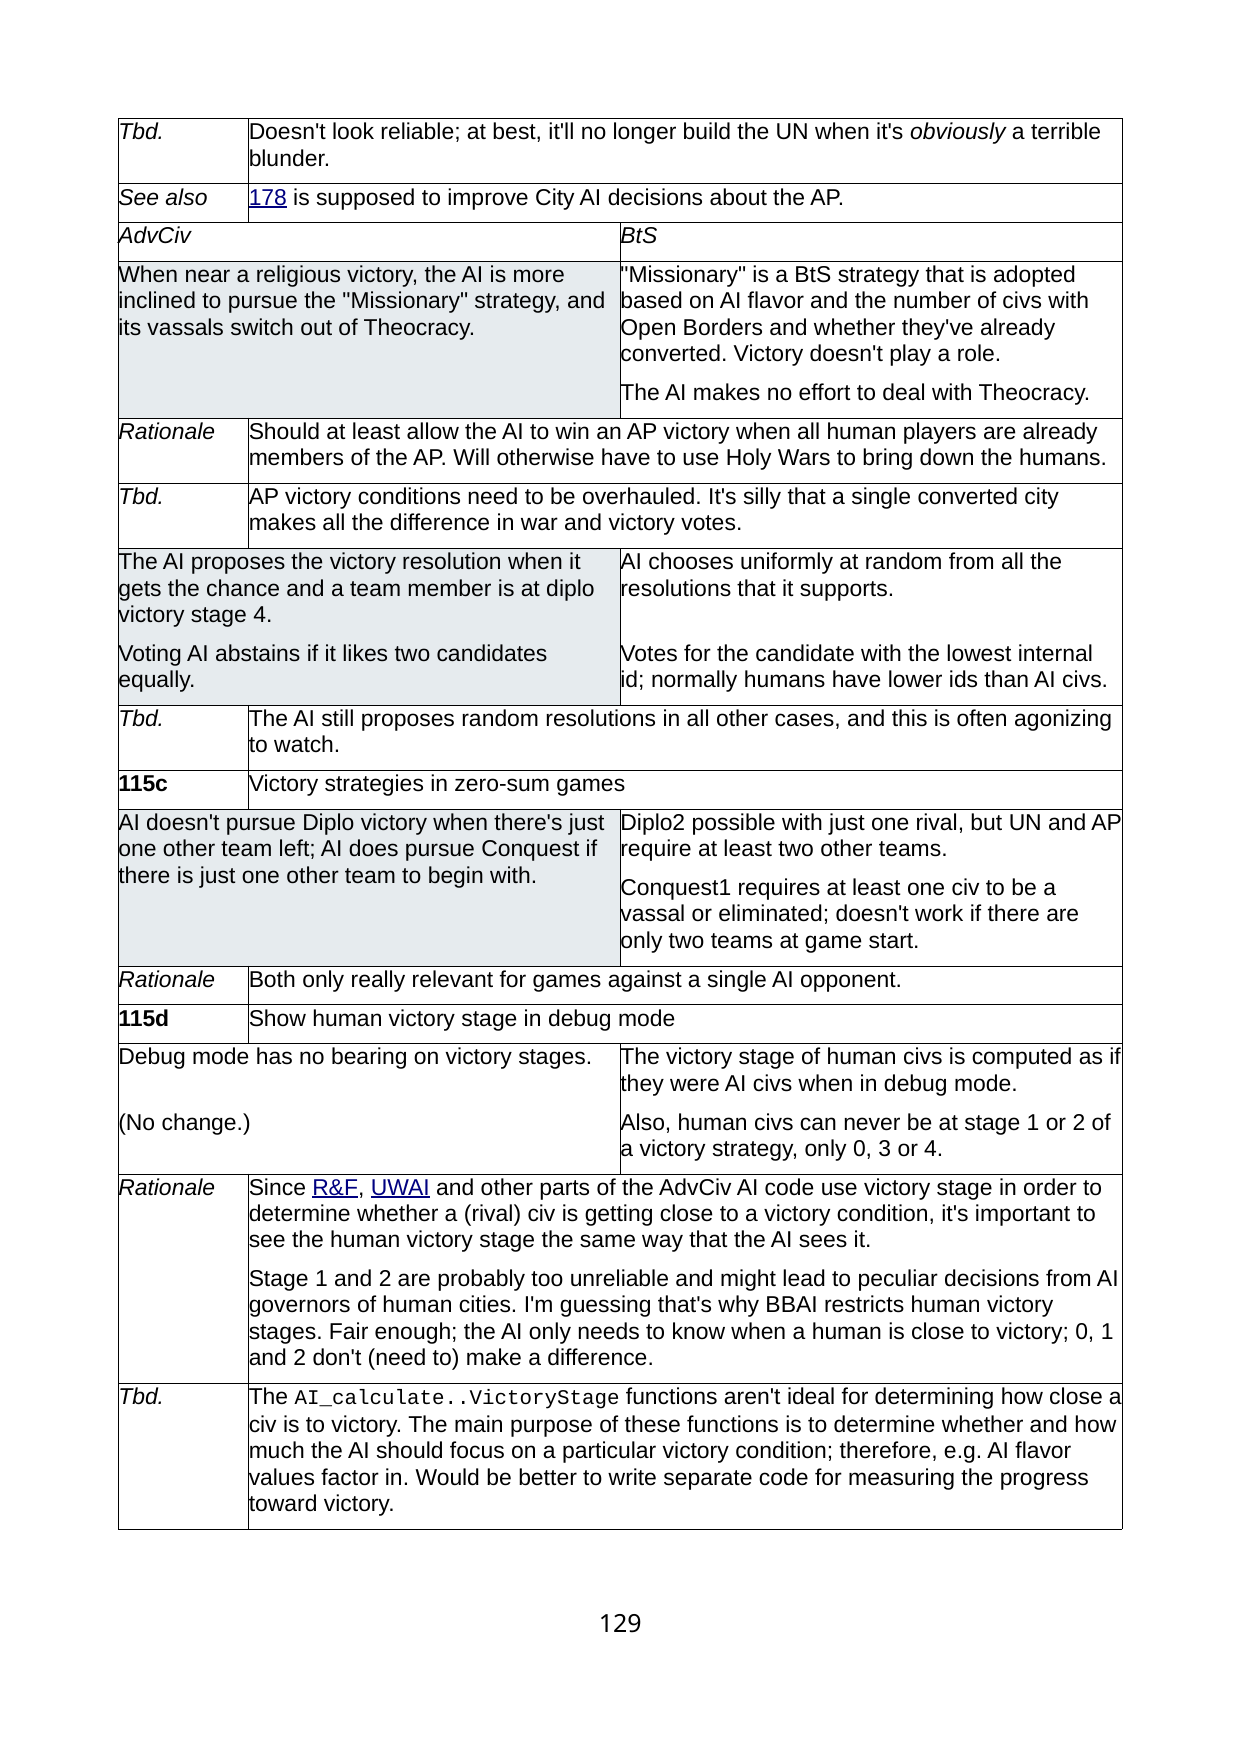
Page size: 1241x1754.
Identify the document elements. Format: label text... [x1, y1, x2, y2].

table_cell AP victory conditions need to be overhauled. It's silly that a single converted city makes all the difference in war and victory votes. [249, 484, 1122, 548]
table_cell 115c [119, 771, 248, 809]
table_cell Should at least allow the AI to win an AP victory when all human players are already members of the AP. Will otherwise have to use Holy Wars to bring down the humans. [249, 419, 1122, 483]
table_cell Tbd. [119, 119, 248, 183]
table_cell Tbd. [119, 1384, 248, 1528]
table_cell Tbd. [119, 484, 248, 548]
table_cell Rationale [119, 967, 248, 1004]
table_cell The AI_calculate..VictoryStage functions aren't ideal for determining how close a civ is to victory. The main purpose of these functions is to determine whether and how much the AI should focus on a particular victory condition; therefore, e.g. AI flavor values factor in. Would be better to write separate code for measuring the progress toward victory. [249, 1384, 1122, 1528]
table_cell The AI proposes the victory resolution when it gets the chance and a team member is at diplo victory stage 4. Voting AI abstains if it likes two candidates equally. [119, 549, 620, 705]
table_cell Tbd. [119, 706, 248, 770]
table_cell 178 is supposed to improve City AI decisions about the AP. [249, 184, 1122, 222]
table_cell 115d [119, 1005, 248, 1043]
table_cell Both only really relevant for games against a single AI opponent. [249, 967, 1122, 1004]
table_cell The victory stage of human civs is computed as if they were AI civs when in debug mode. Also, human civs can never be at stage 1 or 2 of a victory strategy, only 0, 3 or 4. [621, 1044, 1122, 1173]
table_cell "Missionary" is a BtS strategy that is adopted based on AI flavor and the number of civs with Open Borders and whether they've already converted. Victory doesn't play a role. The AI makes no effort to deal with Theocracy. [621, 262, 1122, 418]
table_cell Since R&F, UWAI and other parts of the AdvCiv AI code use victory stage in order to determine whether a (rival) civ is getting close to a victory condition, it's important to see the human victory stage the same way that the AI sees it. Stage 1 and 2 are probably too unreliable and might lead to peculiar decisions from AI governors of human cities. I'm guessing that's why BBAI restricts human victory stages. Fair enough; the AI only needs to know when a human is close to victory; 0, 1 and 2 don't (need to) make a difference. [249, 1175, 1122, 1383]
table_cell BtS [621, 223, 1122, 261]
table_cell Debug mode has no bearing on victory stages. (No change.) [119, 1044, 620, 1173]
table_cell AdvCiv [119, 223, 620, 261]
table_cell AI chooses uniformly at random from all the resolutions that it supports. Votes for the candidate with the lowest internal id; normally humans have lower ids than AI civs. [621, 549, 1122, 705]
table_cell Show human victory stage in debug mode [249, 1005, 1122, 1043]
table_cell The AI still proposes random resolutions in all other cases, and this is often agonizing to watch. [249, 706, 1122, 770]
table_cell Victory strategies in zero-sum games [249, 771, 1122, 809]
table_cell Diplo2 possible with just one rival, but UN and AP require at least two other teams. Conquest1 requires at least one civ to be a vassal or eliminated; doesn't work if there are only two teams at game start. [621, 810, 1122, 966]
table_cell When near a religious victory, the AI is more inclined to pursue the "Missionary" strategy, and its vassals switch out of Theocracy. [119, 262, 620, 418]
table_cell See also [119, 184, 248, 222]
table_cell AI doesn't pursue Diplo victory when there's just one other team left; AI does pursue Conquest if there is just one other team to begin with. [119, 810, 620, 966]
table_cell Rationale [119, 1175, 248, 1383]
table_cell Rationale [119, 419, 248, 483]
table_cell Doesn't look reliable; at best, it'll no longer build the UN when it's obviously a terrible blunder. [249, 119, 1122, 183]
